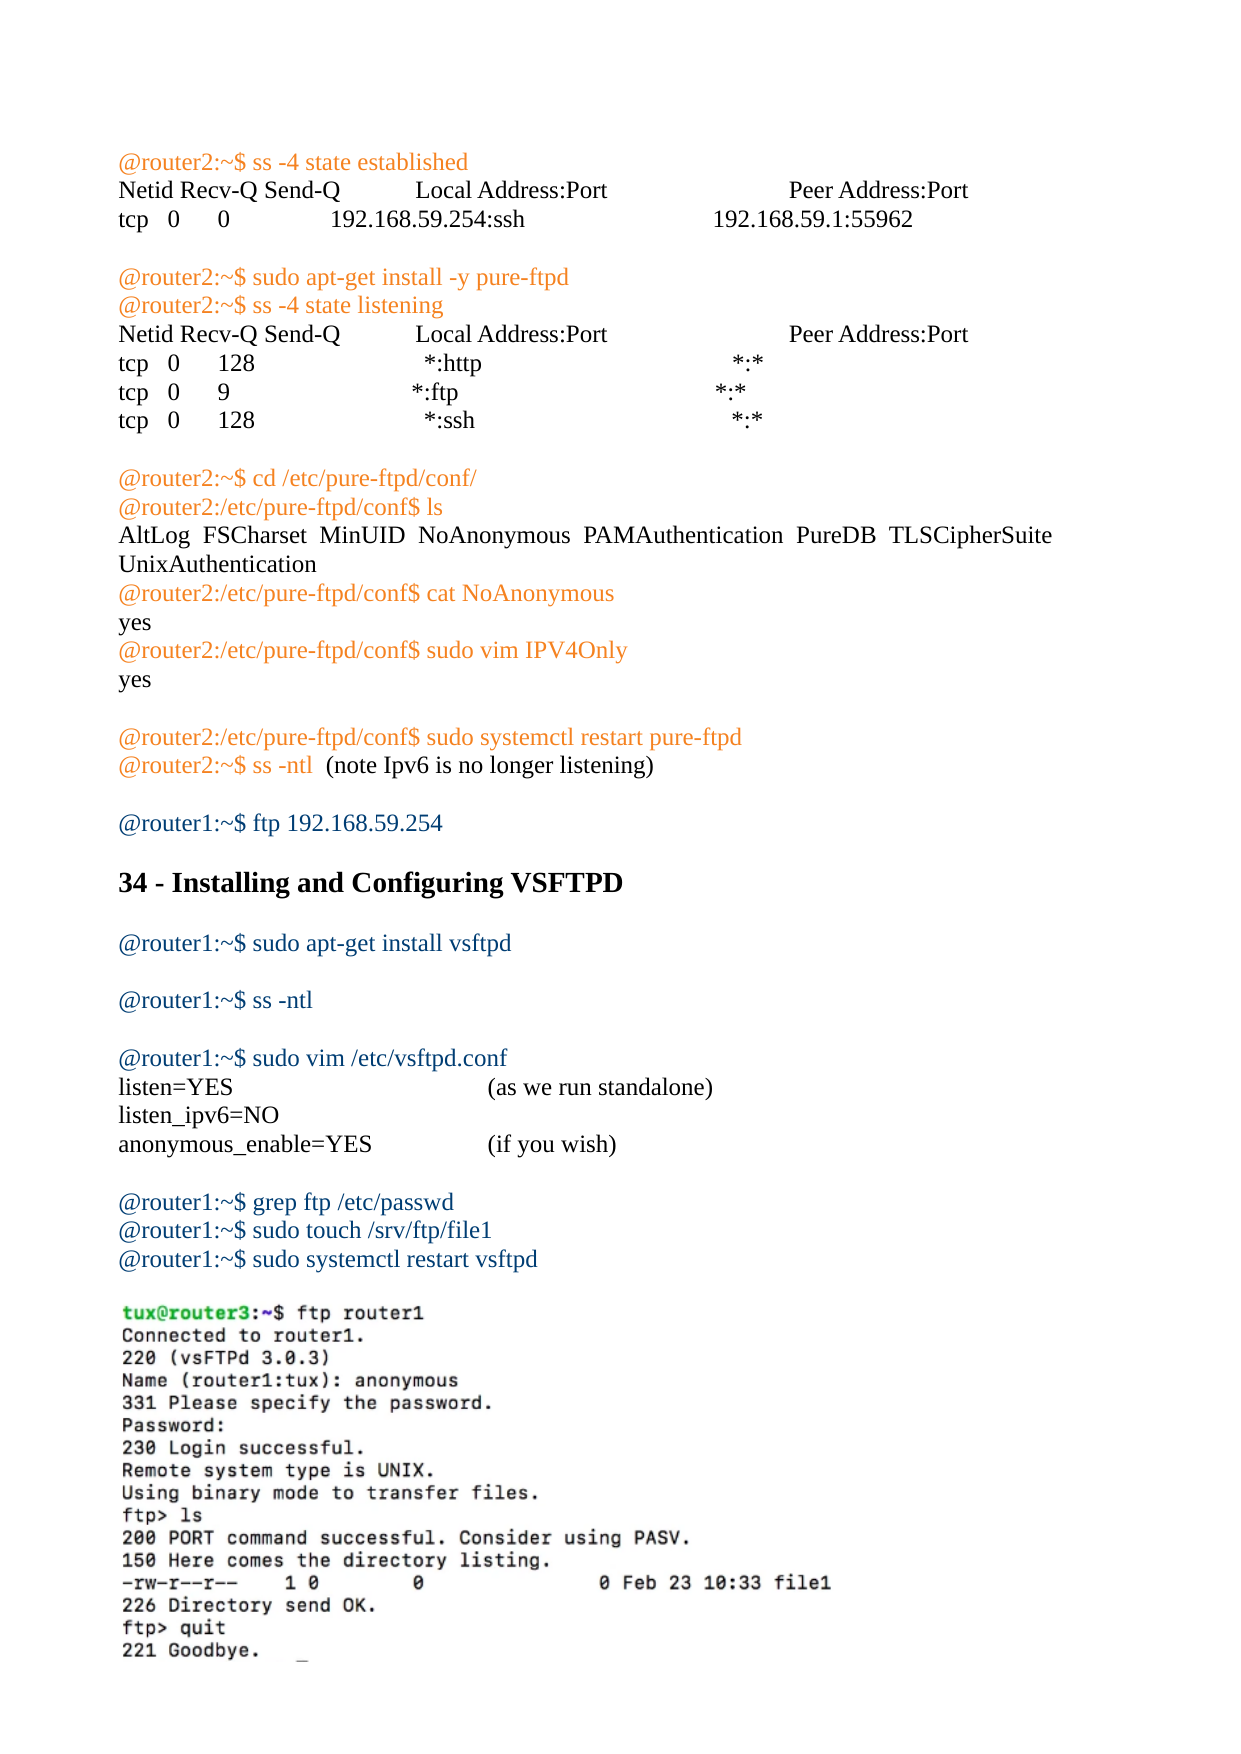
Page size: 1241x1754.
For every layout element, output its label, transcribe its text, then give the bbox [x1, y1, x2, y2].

text 34 - Installing and Configuring VSFTPD [118, 866, 1122, 899]
text @router1:~$ ss -ntl [118, 985, 1122, 1014]
text anonymous_enable=YES (if you wish) [118, 1129, 1122, 1158]
picture [122, 1301, 848, 1662]
text listen_ipv6=NO [118, 1100, 1122, 1129]
text tcp 0 0 192.168.59.254:ssh 192.168.59.1:55962 [118, 204, 1122, 233]
text @router1:~$ sudo systemctl restart vsftpd [118, 1244, 1122, 1273]
text listen=YES (as we run standalone) [118, 1072, 1122, 1100]
text AltLog FSCharset MinUID NoAnonymous PAMAuthentication PureDB TLSCipherSuite UnixAuthentication [118, 521, 1122, 578]
text @router2:/etc/pure-ftpd/conf$ sudo systemctl restart pure-ftpd [118, 722, 1122, 751]
text tcp 0 128 *:http *:* [118, 348, 1122, 377]
text Netid Recv-Q Send-Q Local Address:Port Peer Address:Port [118, 319, 1122, 348]
text @router2:/etc/pure-ftpd/conf$ sudo vim IPV4Only [118, 636, 1122, 664]
text @router2:~$ ss -4 state listening [118, 291, 1122, 319]
text @router2:~$ ss -4 state established [118, 147, 1122, 176]
text @router1:~$ sudo apt-get install vsftpd [118, 928, 1122, 957]
text @router2:~$ cd /etc/pure-ftpd/conf/ [118, 463, 1122, 492]
text @router2:/etc/pure-ftpd/conf$ cat NoAnonymous [118, 578, 1122, 607]
text @router1:~$ grep ftp /etc/passwd [118, 1187, 1122, 1215]
text yes [118, 607, 1122, 636]
text Netid Recv-Q Send-Q Local Address:Port Peer Address:Port [118, 176, 1122, 204]
text @router1:~$ ftp 192.168.59.254 [118, 808, 1122, 837]
text @router2:/etc/pure-ftpd/conf$ ls [118, 492, 1122, 521]
text @router2:~$ sudo apt-get install -y pure-ftpd [118, 262, 1122, 291]
text yes [118, 664, 1122, 693]
text tcp 0 9 *:ftp *:* [118, 377, 1122, 406]
text @router2:~$ ss -ntl (note Ipv6 is no longer listening) [118, 751, 1122, 779]
text @router1:~$ sudo vim /etc/vsftpd.conf [118, 1043, 1122, 1072]
text tcp 0 128 *:ssh *:* [118, 406, 1122, 434]
text @router1:~$ sudo touch /srv/ftp/file1 [118, 1215, 1122, 1244]
